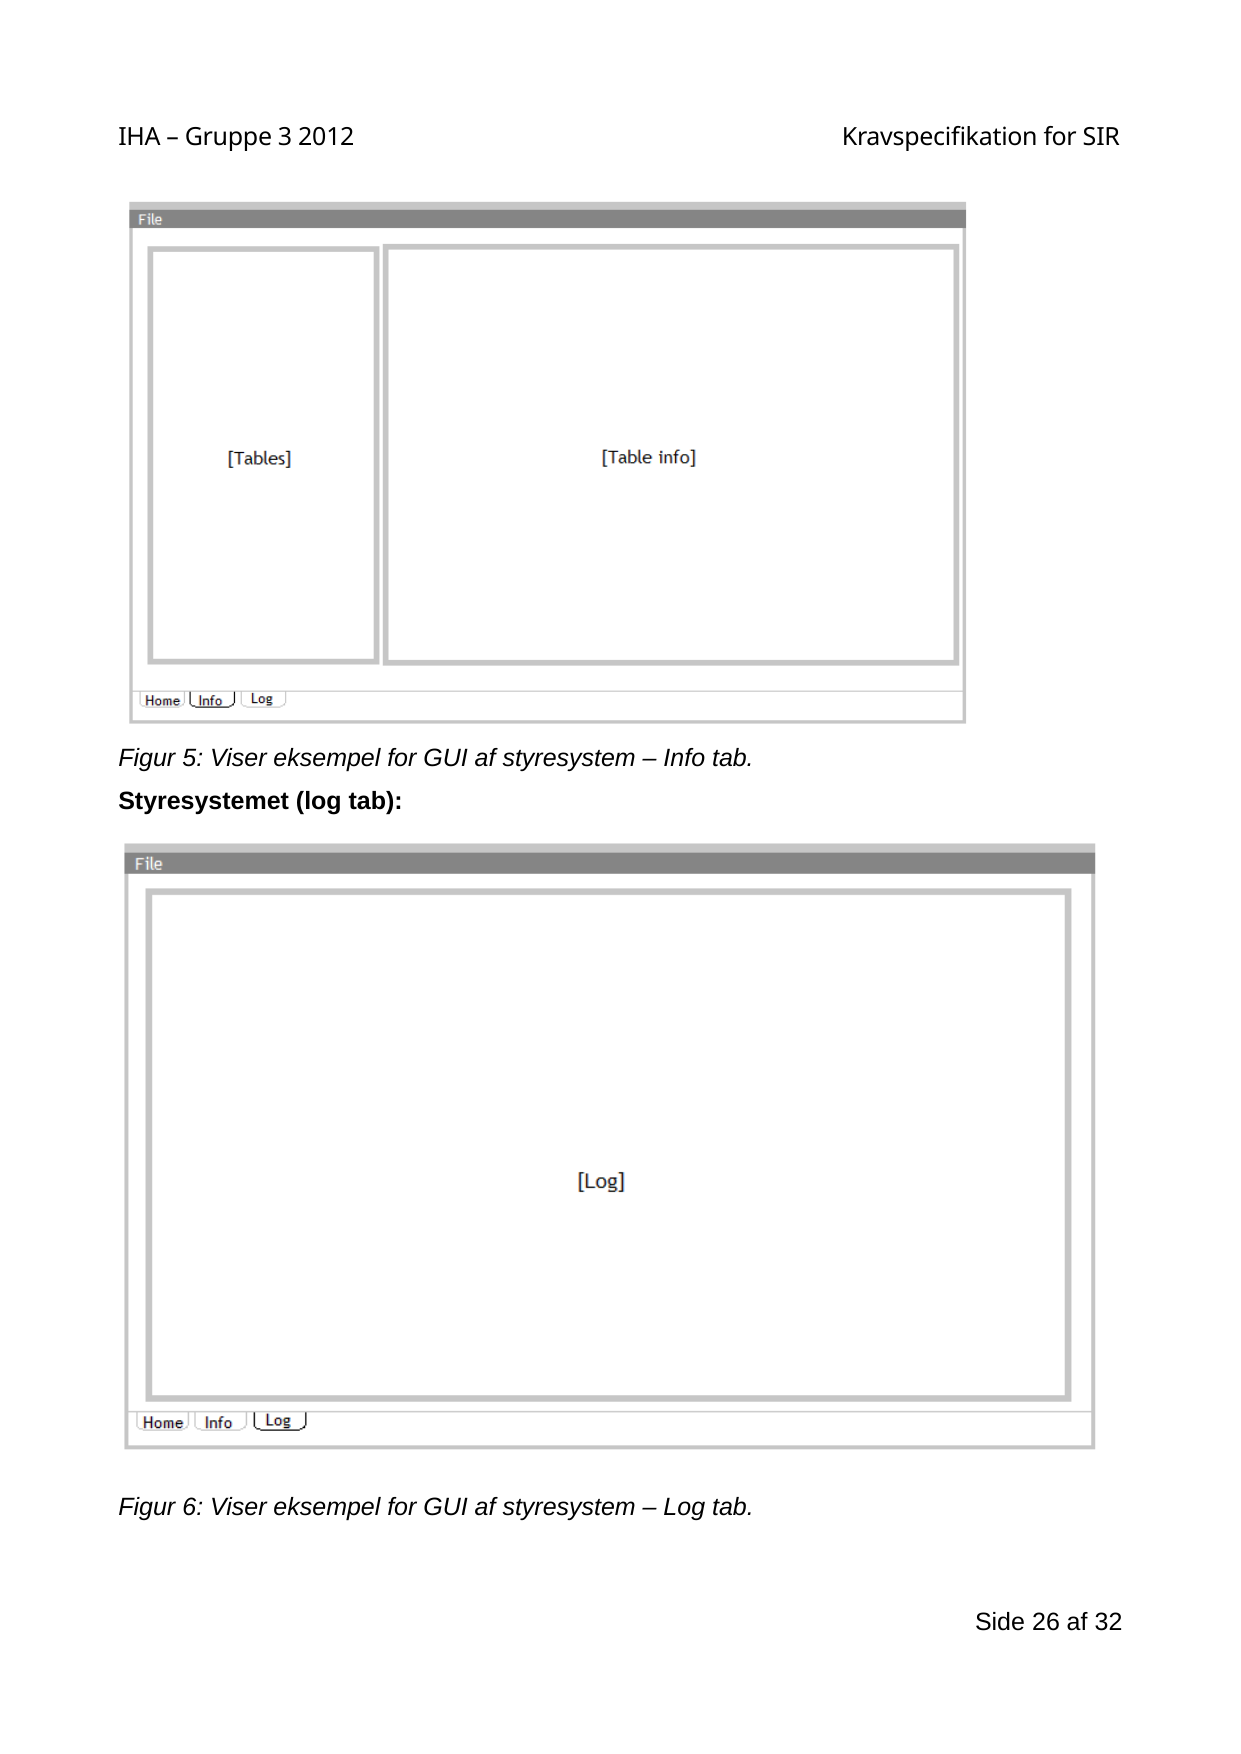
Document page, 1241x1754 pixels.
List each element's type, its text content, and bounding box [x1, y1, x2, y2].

text Figur 6: Viser eksempel for GUI af styresystem – Log tab. [118, 1493, 1122, 1521]
picture [118, 194, 1123, 743]
text Styresystemet (log tab): [118, 771, 1122, 814]
picture [118, 841, 1123, 1493]
text [118, 182, 1122, 194]
text Figur 5: Viser eksempel for GUI af styresystem – Info tab. [118, 743, 1122, 771]
